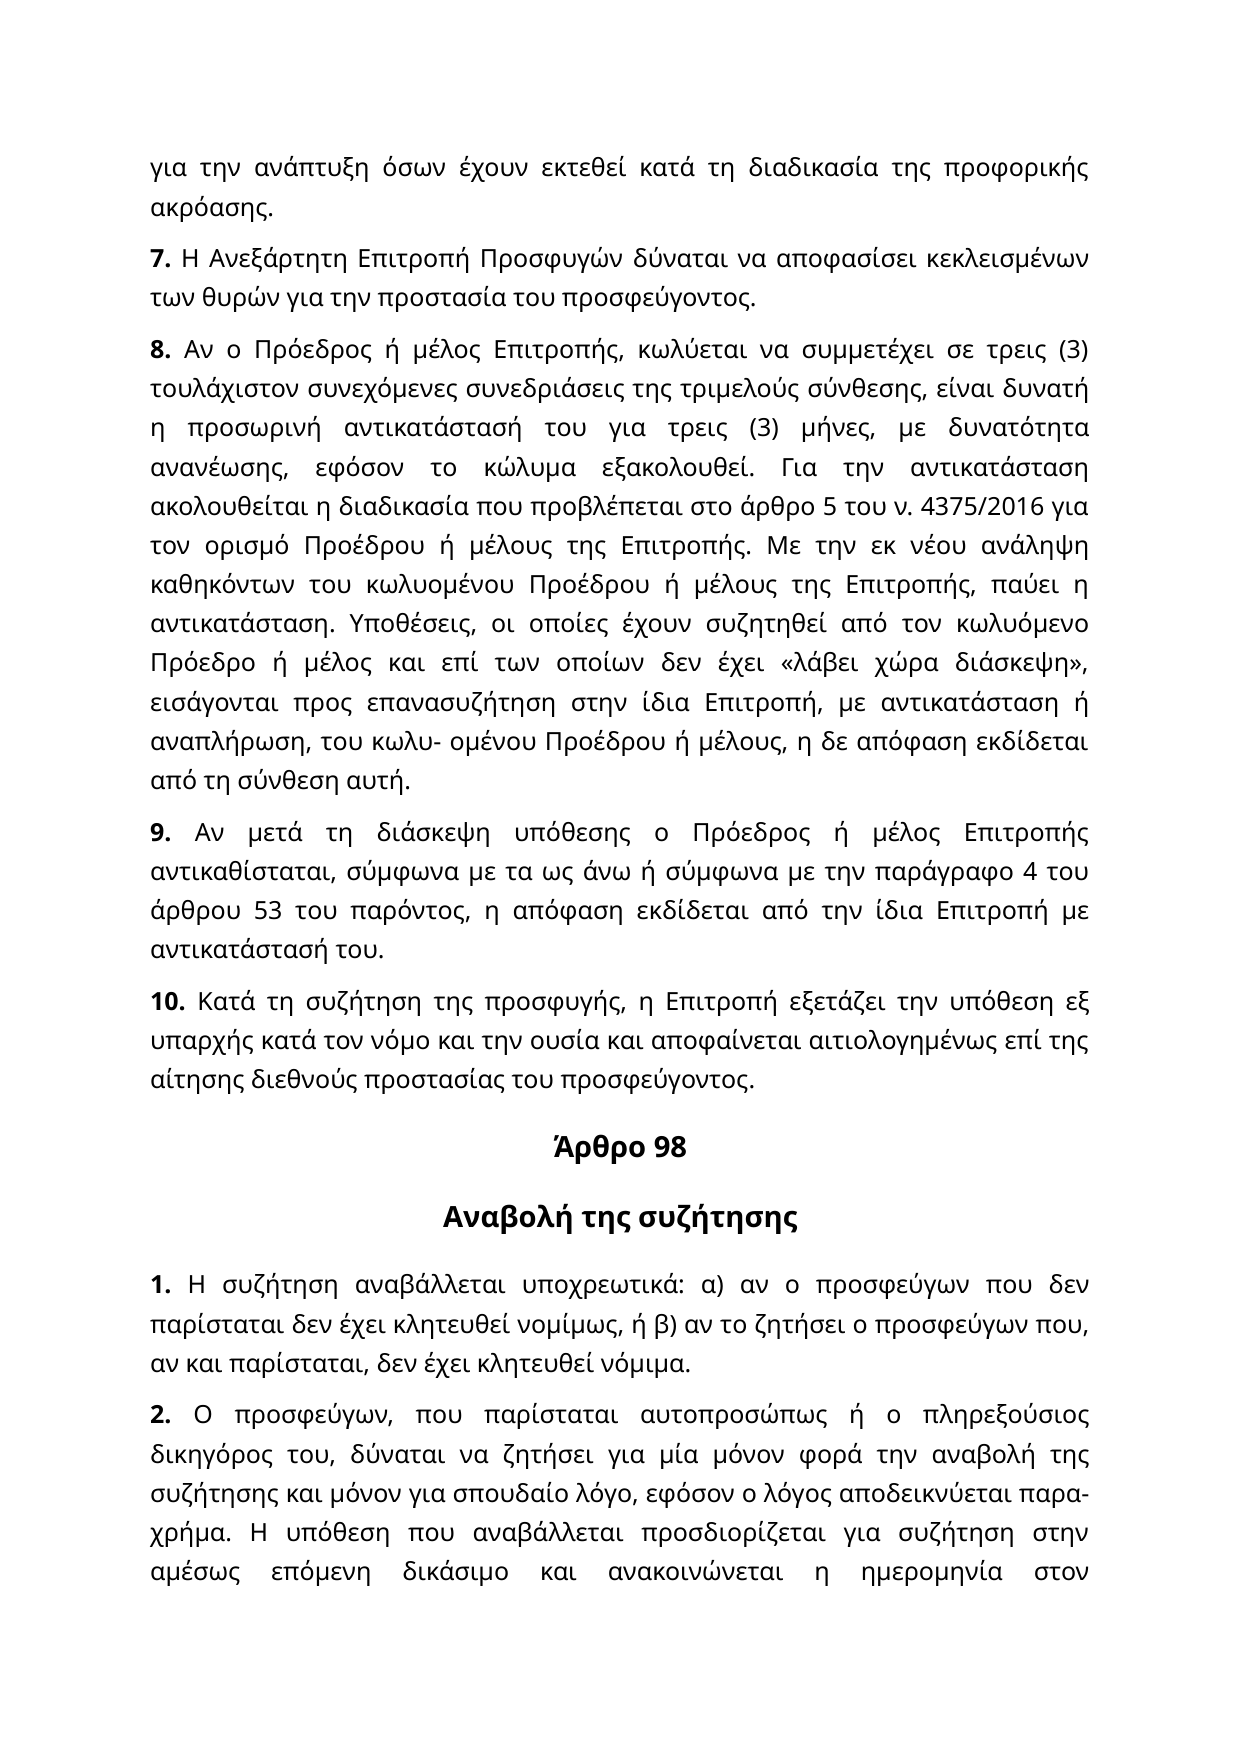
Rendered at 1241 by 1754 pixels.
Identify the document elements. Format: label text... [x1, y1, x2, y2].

text για την ανάπτυξη όσων έχουν εκτεθεί κατά τη διαδικασία της προφορικής ακρόασης. [150, 150, 1090, 223]
text 10. Κατά τη συζήτηση της προσφυγής, η Επιτροπή εξετάζει την υπόθεση εξ υπαρχής κατά τον νόμο και την ουσία και αποφαίνεται αιτιολογημένως επί της αίτησης διεθνούς προστασίας του προσφεύγοντος. [150, 983, 1090, 1096]
subtitle Αναβολή της συζήτησης [150, 1196, 1090, 1236]
subtitle Άρθρο 98 [150, 1126, 1090, 1166]
text 2. Ο προσφεύγων, που παρίσταται αυτοπροσώπως ή ο πληρεξούσιος δικηγόρος του, δύναται να ζητήσει για μία μόνον φορά την αναβολή της συζήτησης και μόνον για σπουδαίο λόγο, εφόσον ο λόγος αποδεικνύεται παρα- χρήμα. Η υπόθεση που αναβάλλεται προσδιορίζεται για συζήτηση στην αμέσως επόμενη δικάσιμο και ανακοινώνεται η ημερομηνία στον [150, 1397, 1090, 1588]
text 1. Η συζήτηση αναβάλλεται υποχρεωτικά: α) αν ο προσφεύγων που δεν παρίσταται δεν έχει κλητευθεί νομίμως, ή β) αν το ζητήσει ο προσφεύγων που, αν και παρίσταται, δεν έχει κλητευθεί νόμιμα. [150, 1267, 1090, 1379]
text 8. Αν ο Πρόεδρος ή μέλος Επιτροπής, κωλύεται να συμμετέχει σε τρεις (3) τουλάχιστον συνεχόμενες συνεδριάσεις της τριμελούς σύνθεσης, είναι δυνατή η προσωρινή αντικατάστασή του για τρεις (3) μήνες, με δυνατότητα ανανέωσης, εφόσον το κώλυμα εξακολουθεί. Για την αντικατάσταση ακολουθείται η διαδικασία που προβλέπεται στο άρθρο 5 του ν. 4375/2016 για τον ορισμό Προέδρου ή μέλους της Επιτροπής. Με την εκ νέου ανάληψη καθηκόντων του κωλυομένου Προέδρου ή μέλους της Επιτροπής, παύει η αντικατάσταση. Υποθέσεις, οι οποίες έχουν συζητηθεί από τον κωλυόμενο Πρόεδρο ή μέλος και επί των οποίων δεν έχει «λάβει χώρα διάσκεψη», εισάγονται προς επανασυζήτηση στην ίδια Επιτροπή, με αντικατάσταση ή αναπλήρωση, του κωλυ- ομένου Προέδρου ή μέλους, η δε απόφαση εκδίδεται από τη σύνθεση αυτή. [150, 332, 1090, 797]
text 7. Η Ανεξάρτητη Επιτροπή Προσφυγών δύναται να αποφασίσει κεκλεισμένων των θυρών για την προστασία του προσφεύγοντος. [150, 241, 1090, 314]
text 9. Αν μετά τη διάσκεψη υπόθεσης ο Πρόεδρος ή μέλος Επιτροπής αντικαθίσταται, σύμφωνα με τα ως άνω ή σύμφωνα με την παράγραφο 4 του άρθρου 53 του παρόντος, η απόφαση εκδίδεται από την ίδια Επιτροπή με αντικατάστασή του. [150, 814, 1090, 966]
